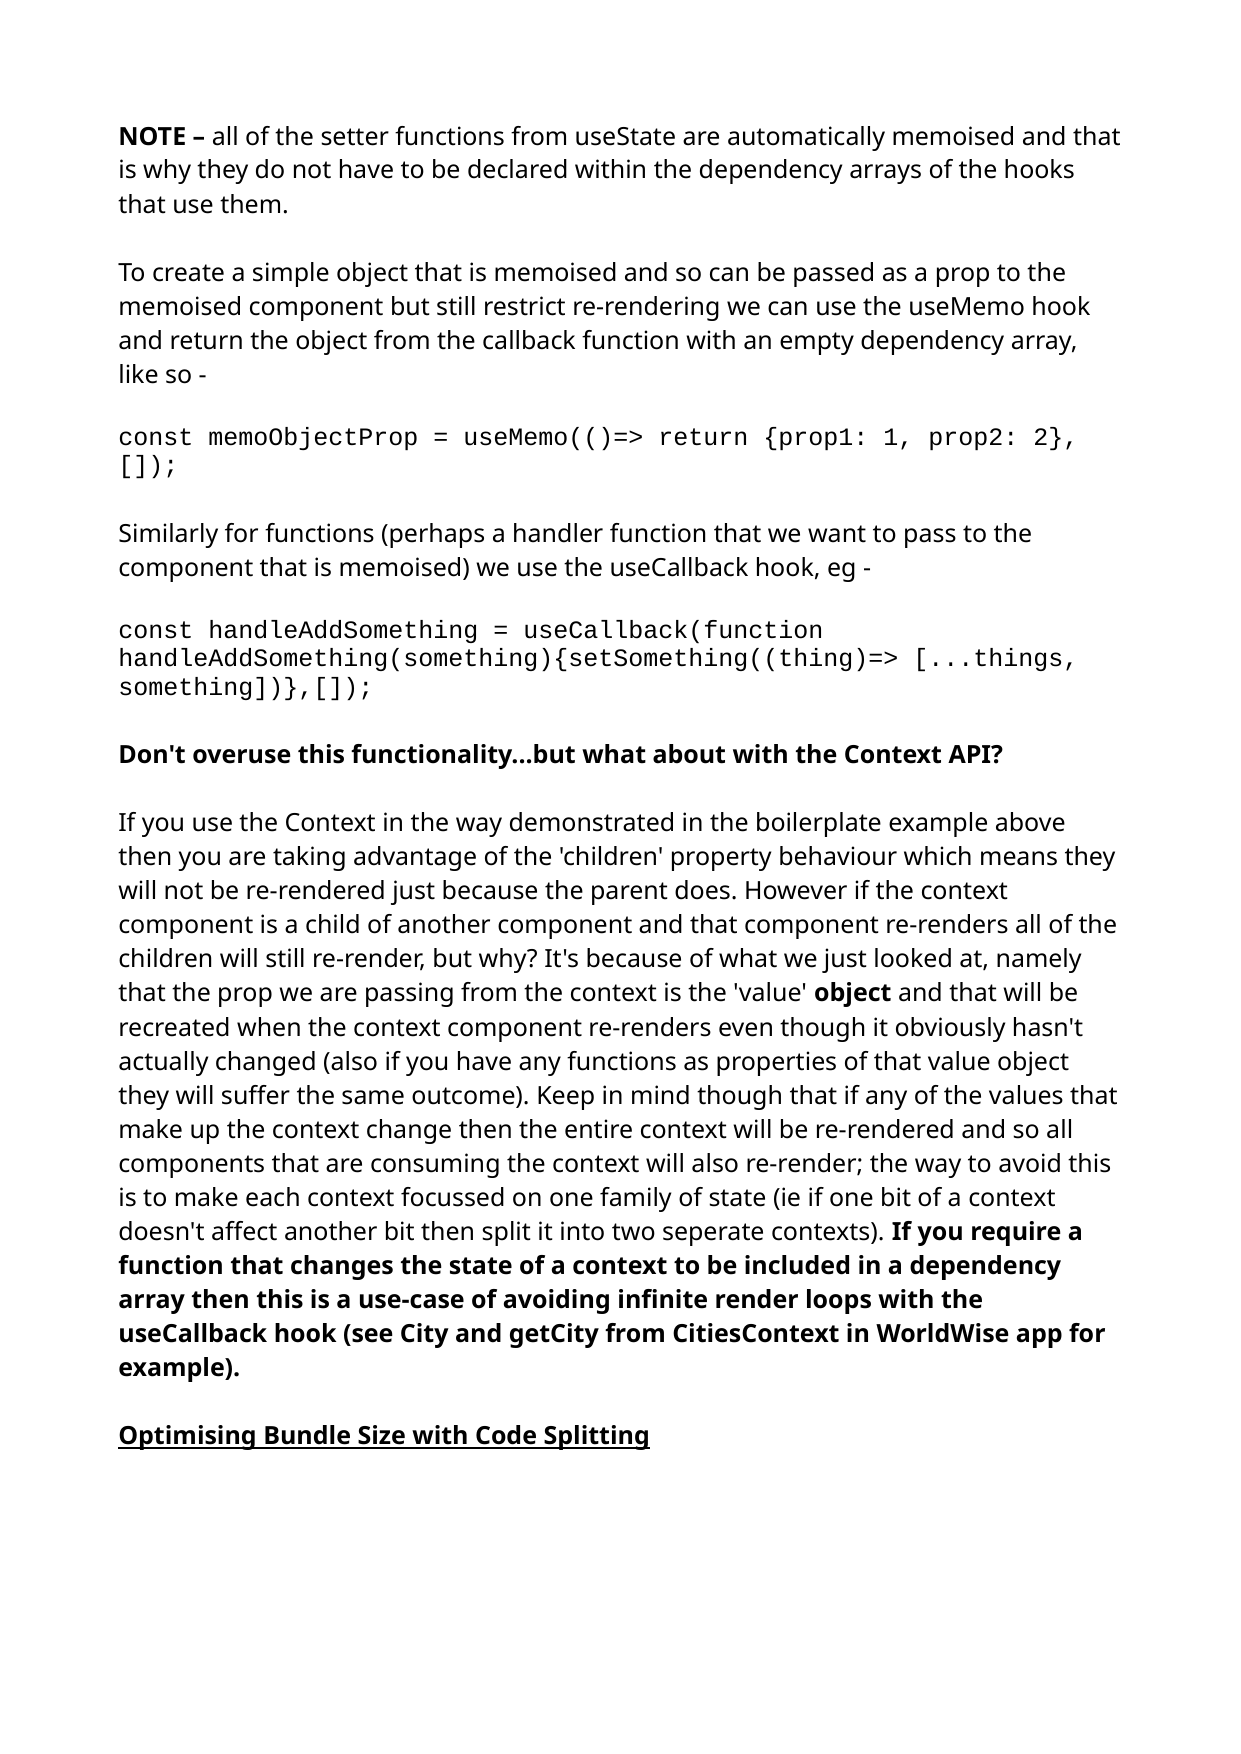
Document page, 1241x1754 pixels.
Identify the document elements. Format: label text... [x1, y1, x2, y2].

text Similarly for functions (perhaps a handler function that we want to pass to the component that is memoised) we use the useCallback hook, eg - [118, 515, 1122, 583]
text const memoObjectProp = useMemo(()=> return {prop1: 1, prop2: 2},[]); [118, 425, 1122, 481]
text Don't overuse this functionality...but what about with the Context API? [118, 737, 1122, 771]
text Optimising Bundle Size with Code Splitting [118, 1418, 1122, 1452]
text NOTE – all of the setter functions from useState are automatically memoised and that is why they do not have to be declared within the dependency arrays of the hooks that use them. [118, 118, 1122, 220]
text To create a simple object that is memoised and so can be passed as a prop to the memoised component but still restrict re-rendering we can use the useMemo hook and return the object from the callback function with an empty dependency array, like so - [118, 254, 1122, 391]
text If you use the Context in the way demonstrated in the boilerplate example above then you are taking advantage of the 'children' property behaviour which means they will not be re-rendered just because the parent does. However if the context component is a child of another component and that component re-renders all of the children will still re-render, but why? It's because of what we just looked at, namely that the prop we are passing from the context is the 'value' object and that will be recreated when the context component re-renders even though it obviously hasn't actually changed (also if you have any functions as properties of that value object they will suffer the same outcome). Keep in mind though that if any of the values that make up the context change then the entire context will be re-rendered and so all components that are consuming the context will also re-render; the way to avoid this is to make each context focussed on one family of state (ie if one bit of a context doesn't affect another bit then split it into two seperate contexts). If you require a function that changes the state of a context to be included in a dependency array then this is a use-case of avoiding infinite render loops with the useCallback hook (see City and getCity from CitiesContext in WorldWise app for example). [118, 805, 1122, 1384]
text const handleAddSomething = useCallback(function handleAddSomething(something){setSomething((thing)=> [...things, something])},[]); [118, 618, 1122, 703]
